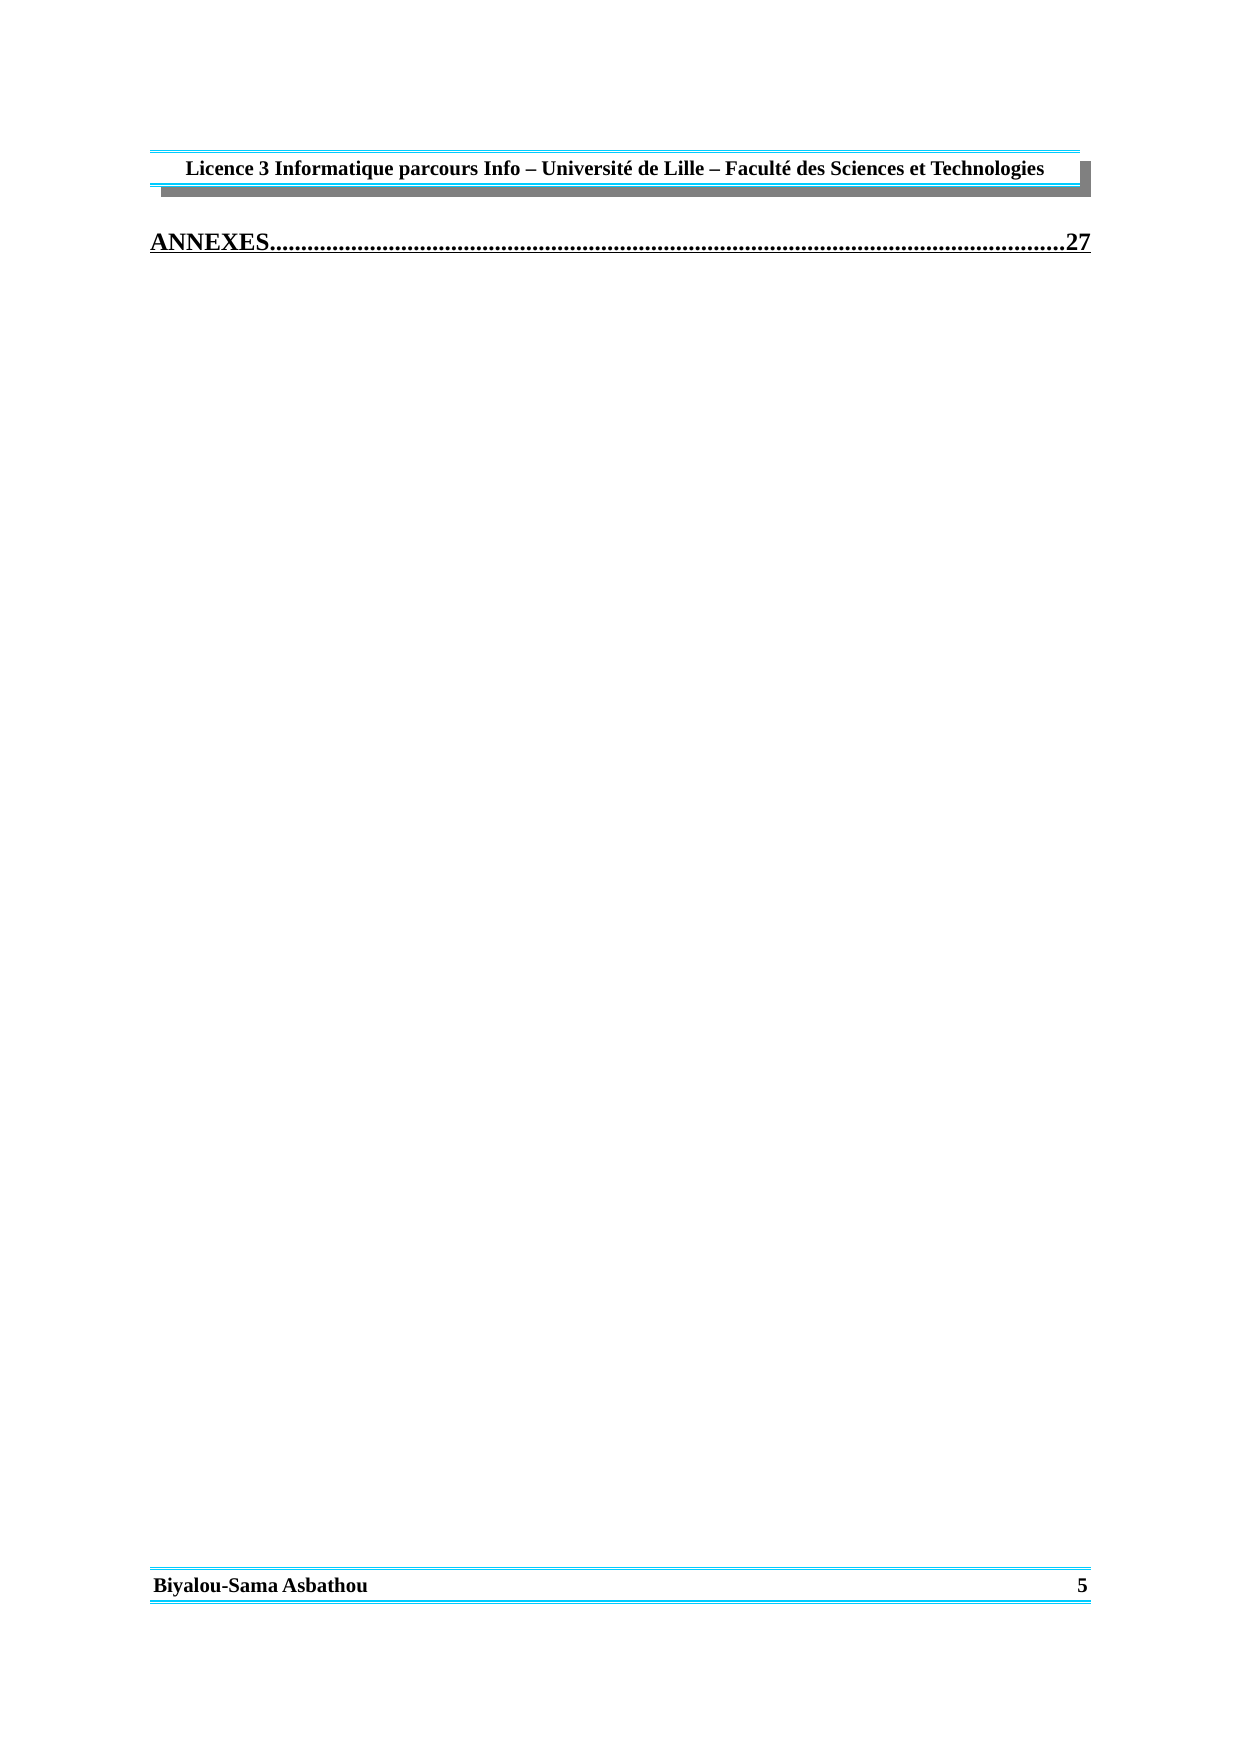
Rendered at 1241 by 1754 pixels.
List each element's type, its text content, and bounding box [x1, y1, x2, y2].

text ANNEXES 27 [150, 227, 1091, 252]
